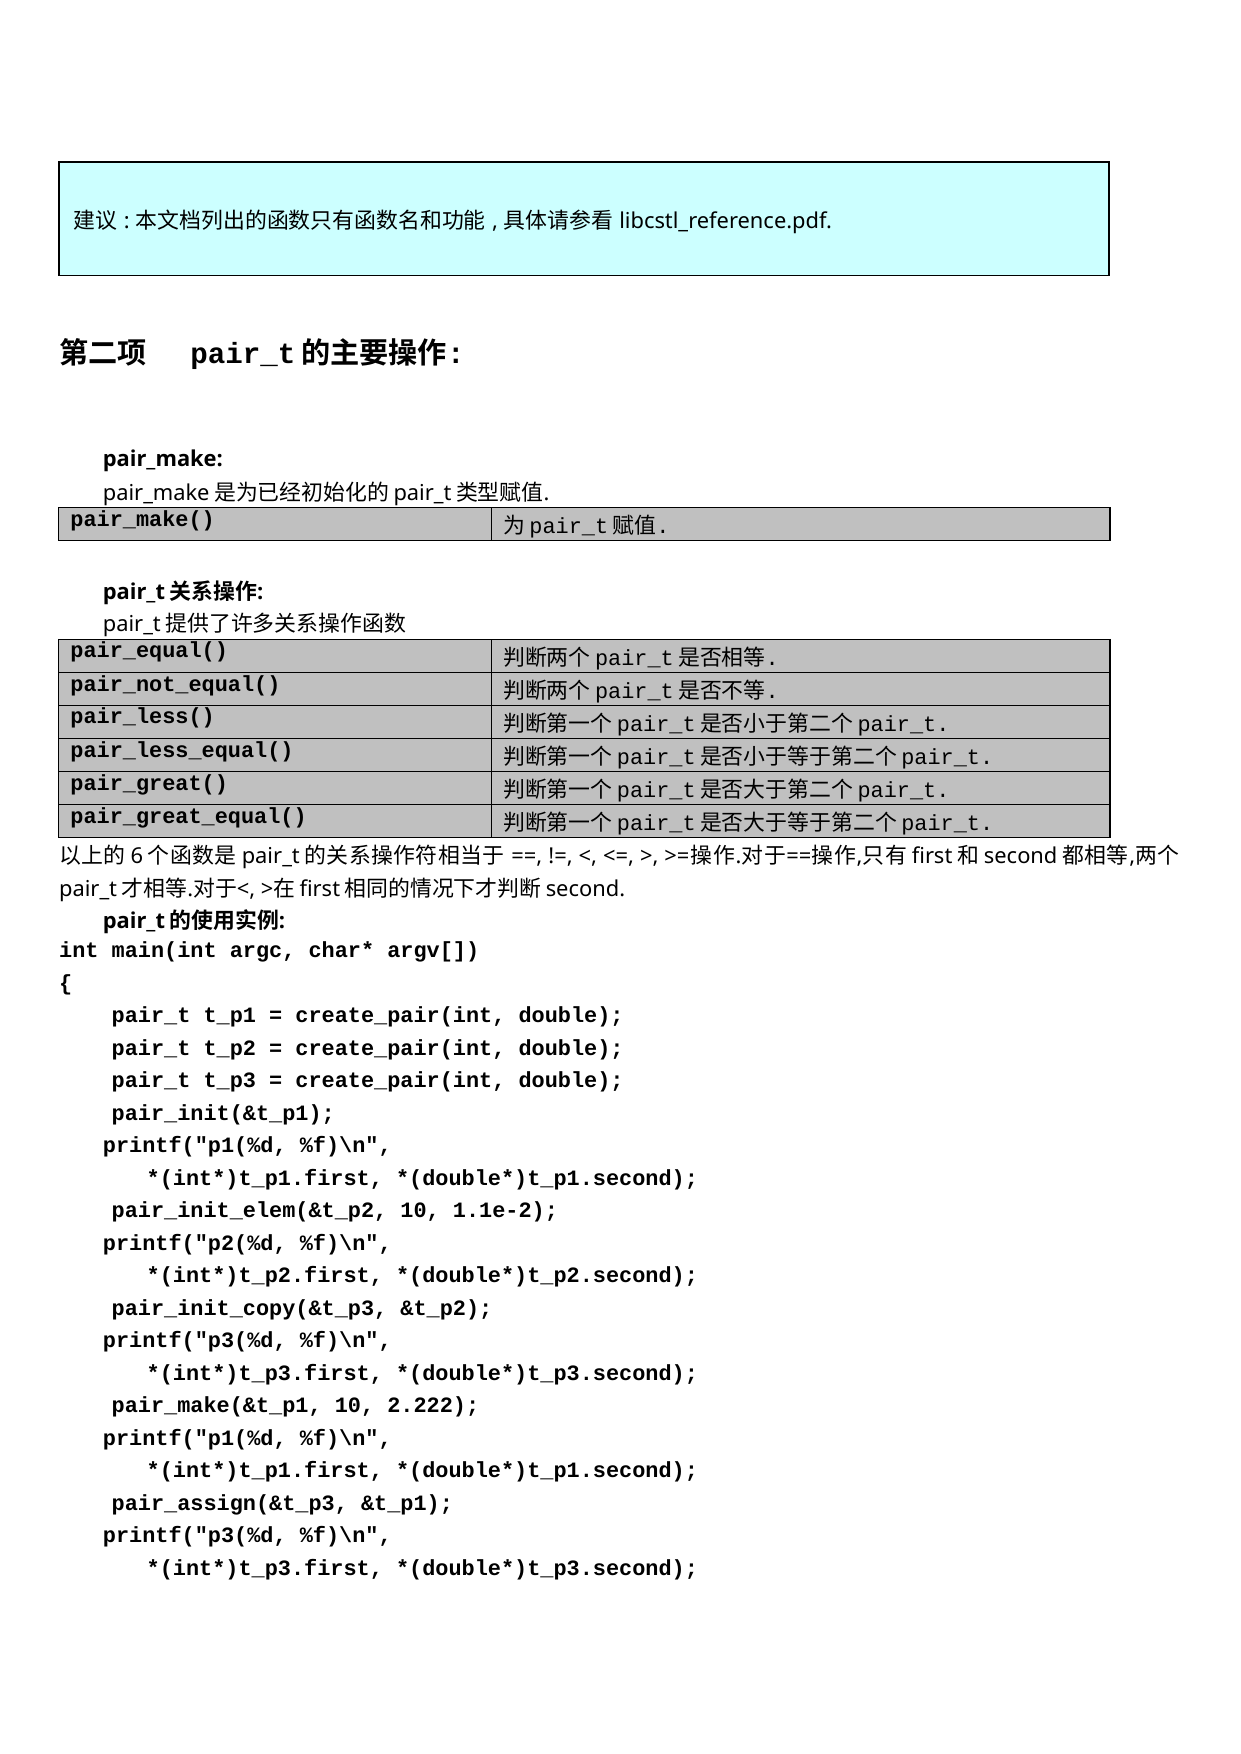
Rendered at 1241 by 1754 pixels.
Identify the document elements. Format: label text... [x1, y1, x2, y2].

text pair_assign(&t_p3, &t_p1); [59, 1488, 1181, 1520]
table_header pair_equal() [59, 640, 491, 672]
text int main(int argc, char* argv[]) [59, 935, 1181, 968]
text printf("p1(%d, %f)\n", [59, 1423, 1181, 1455]
text printf("p1(%d, %f)\n", [59, 1130, 1181, 1163]
text *(int*)t_p1.first, *(double*)t_p1.second); [103, 1163, 1181, 1195]
text pair_make(&t_p1, 10, 2.222); [59, 1390, 1181, 1423]
text pair_t的使用实例: [59, 903, 1181, 935]
text printf("p3(%d, %f)\n", [59, 1520, 1181, 1553]
table_header 判断两个pair_t是否相等. [492, 640, 1109, 672]
table_cell 判断两个pair_t是否不等. [492, 673, 1109, 705]
table_header pair_make() [59, 508, 491, 540]
text pair_t t_p1 = create_pair(int, double); [59, 1000, 1181, 1033]
text pair_make是为已经初始化的pair_t类型赋值. [59, 474, 1181, 507]
table_cell pair_not_equal() [59, 673, 491, 705]
text pair_t t_p3 = create_pair(int, double); [59, 1065, 1181, 1098]
text pair_init_copy(&t_p3, &t_p2); [59, 1293, 1181, 1325]
table_cell 判断第一个pair_t是否大于等于第二个pair_t. [492, 805, 1109, 837]
text printf("p3(%d, %f)\n", [59, 1325, 1181, 1358]
table_cell pair_great() [59, 772, 491, 804]
table_cell 判断第一个pair_t是否小于第二个pair_t. [492, 706, 1109, 738]
text pair_init_elem(&t_p2, 10, 1.1e-2); [59, 1195, 1181, 1228]
table_cell pair_less() [59, 706, 491, 738]
table_cell 判断第一个pair_t是否大于第二个pair_t. [492, 772, 1109, 804]
text pair_t提供了许多关系操作函数 [59, 606, 1181, 639]
text 以上的6个函数是pair_t的关系操作符相当于 ==, !=, <, <=, >, >=操作.对于==操作,只有first和second都相等,两个pair_t才相等.对于<, >在first相同的情况下才判断second. [59, 838, 1181, 903]
text *(int*)t_p3.first, *(double*)t_p3.second); [103, 1358, 1181, 1390]
text *(int*)t_p1.first, *(double*)t_p1.second); [103, 1455, 1181, 1488]
subtitle pair_t的主要操作: [59, 319, 1181, 384]
table_header 为pair_t赋值. [492, 508, 1109, 540]
table_cell pair_great_equal() [59, 805, 491, 837]
text pair_t t_p2 = create_pair(int, double); [59, 1033, 1181, 1065]
table_cell 判断第一个pair_t是否小于等于第二个pair_t. [492, 739, 1109, 771]
table_cell pair_less_equal() [59, 739, 491, 771]
text *(int*)t_p2.first, *(double*)t_p2.second); [103, 1260, 1181, 1293]
text pair_init(&t_p1); [59, 1098, 1181, 1130]
text printf("p2(%d, %f)\n", [59, 1228, 1181, 1260]
text *(int*)t_p3.first, *(double*)t_p3.second); [103, 1553, 1181, 1585]
text pair_make: [59, 442, 1181, 474]
text pair_t关系操作: [59, 574, 1181, 606]
text { [59, 968, 1181, 1000]
